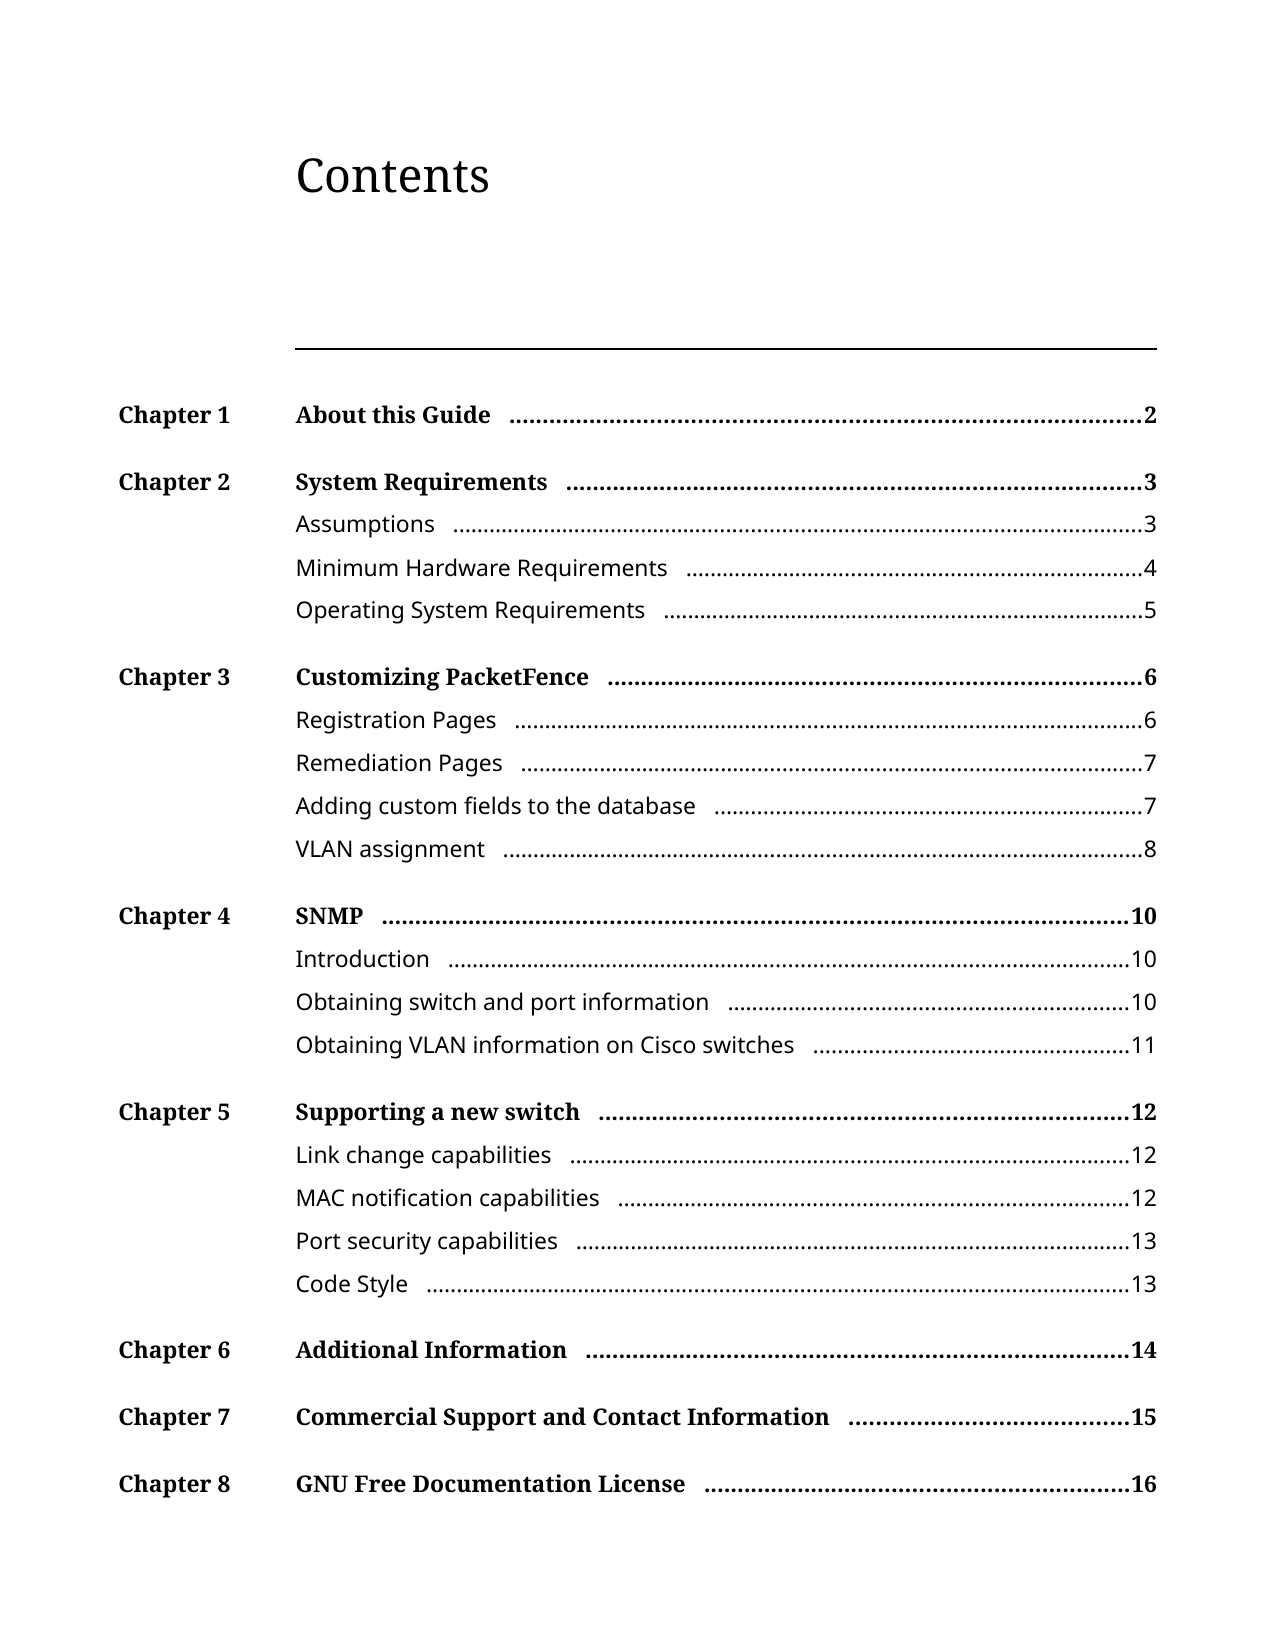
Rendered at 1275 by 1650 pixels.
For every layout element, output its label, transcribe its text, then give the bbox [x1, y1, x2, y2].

text VLAN assignment 8 [295, 833, 1157, 864]
text Chapter 3 Customizing PacketFence 6 [118, 661, 1157, 692]
text Chapter 7 Commercial Support and Contact Information 15 [118, 1401, 1157, 1432]
text Chapter 5 Supporting a new switch 12 [118, 1096, 1157, 1127]
text Link change capabilities 12 [295, 1139, 1157, 1170]
text Chapter 1 About this Guide 2 [118, 399, 1157, 430]
text Chapter 8 GNU Free Documentation License 16 [118, 1468, 1157, 1499]
text Adding custom fields to the database 7 [295, 790, 1157, 821]
text Chapter 6 Additional Information 14 [118, 1334, 1157, 1366]
text Chapter 4 SNMP 10 [118, 900, 1157, 931]
subtitle Contents [295, 143, 1157, 348]
text Operating System Requirements 5 [295, 594, 1157, 626]
text Port security capabilities 13 [295, 1225, 1157, 1256]
text Remediation Pages 7 [295, 747, 1157, 778]
text MAC notification capabilities 12 [295, 1182, 1157, 1213]
text Minimum Hardware Requirements 4 [295, 551, 1157, 583]
text Assumptions 3 [295, 508, 1157, 540]
text Obtaining switch and port information 10 [295, 986, 1157, 1017]
text Code Style 13 [295, 1268, 1157, 1299]
text Introduction 10 [295, 943, 1157, 974]
text Obtaining VLAN information on Cisco switches 11 [295, 1029, 1157, 1060]
text Registration Pages 6 [295, 704, 1157, 735]
text Chapter 2 System Requirements 3 [118, 465, 1157, 497]
